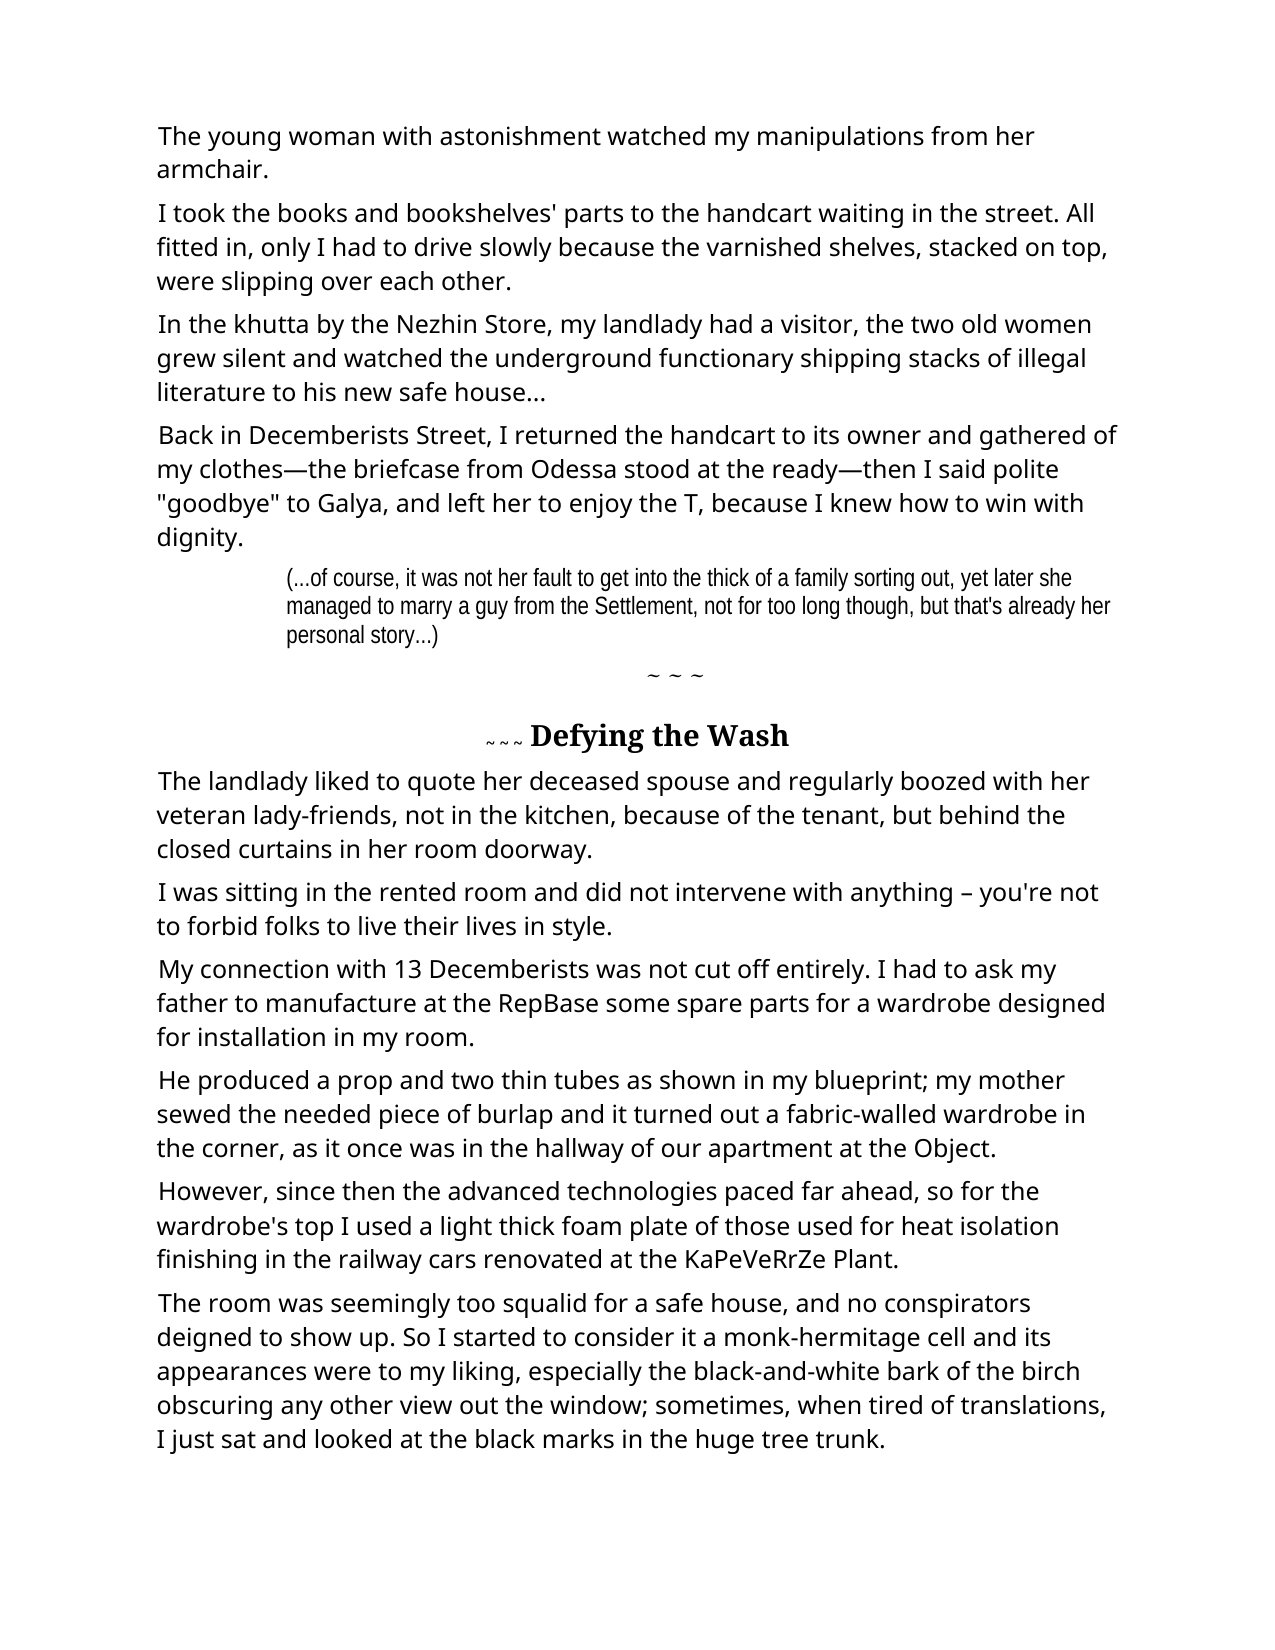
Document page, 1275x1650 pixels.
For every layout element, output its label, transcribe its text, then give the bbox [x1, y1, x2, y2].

text The room was seemingly too squalid for a safe house, and no conspirators deigned to show up. So I started to consider it a monk-hermitage cell and its appearances were to my liking, especially the black-and-white bark of the birch obscuring any other view out the window; sometimes, when tired of translations, I just sat and looked at the black marks in the huge tree trunk. [156, 1285, 1118, 1456]
subtitle ~ ~ ~ Defying the Wash [156, 715, 1118, 754]
text The young woman with astonishment watched my manipulations from her armchair. [156, 118, 1118, 186]
list (...of course, it was not her fault to get into the thick of a family sorting out, yet later she managed to marry a guy from the Settlement, not for too long though, but that's already her personal story...) [286, 563, 1118, 649]
text The landlady liked to quote her deceased spouse and regularly boozed with her veteran lady-friends, not in the kitchen, because of the tenant, but behind the closed curtains in her room doorway. [156, 763, 1118, 866]
subtitle ~ ~ ~ [156, 661, 1118, 690]
text Back in Decemberists Street, I returned the handcart to its owner and gathered of my clothes—the briefcase from Odessa stood at the ready—then I said polite "goodbye" to Galya, and left her to enjoy the T, because I knew how to win with dignity. [156, 417, 1118, 554]
text However, since then the advanced technologies paced far ahead, so for the wardrobe's top I used a light thick foam plate of those used for heat isolation finishing in the railway cars renovated at the KaPeVeRrZe Plant. [156, 1174, 1118, 1276]
text I was sitting in the rented room and did not intervene with anything – you're not to forbid folks to live their lives in style. [156, 875, 1118, 943]
text My connection with 13 Decemberists was not cut off entirely. I had to ask my father to manufacture at the RepBase some spare parts for a wardrobe designed for installation in my room. [156, 952, 1118, 1054]
text He produced a prop and two thin tubes as shown in my blueprint; my mother sewed the needed piece of burlap and it turned out a fabric-walled wardrobe in the corner, as it once was in the hallway of our apartment at the Object. [156, 1063, 1118, 1165]
text I took the books and bookshelves' parts to the handcart waiting in the street. All fitted in, only I had to drive slowly because the varnished shelves, stacked on top, were slipping over each other. [156, 195, 1118, 297]
text In the khutta by the Nezhin Store, my landlady had a visitor, the two old women grew silent and watched the underground functionary shipping stacks of illegal literature to his new safe house... [156, 306, 1118, 408]
